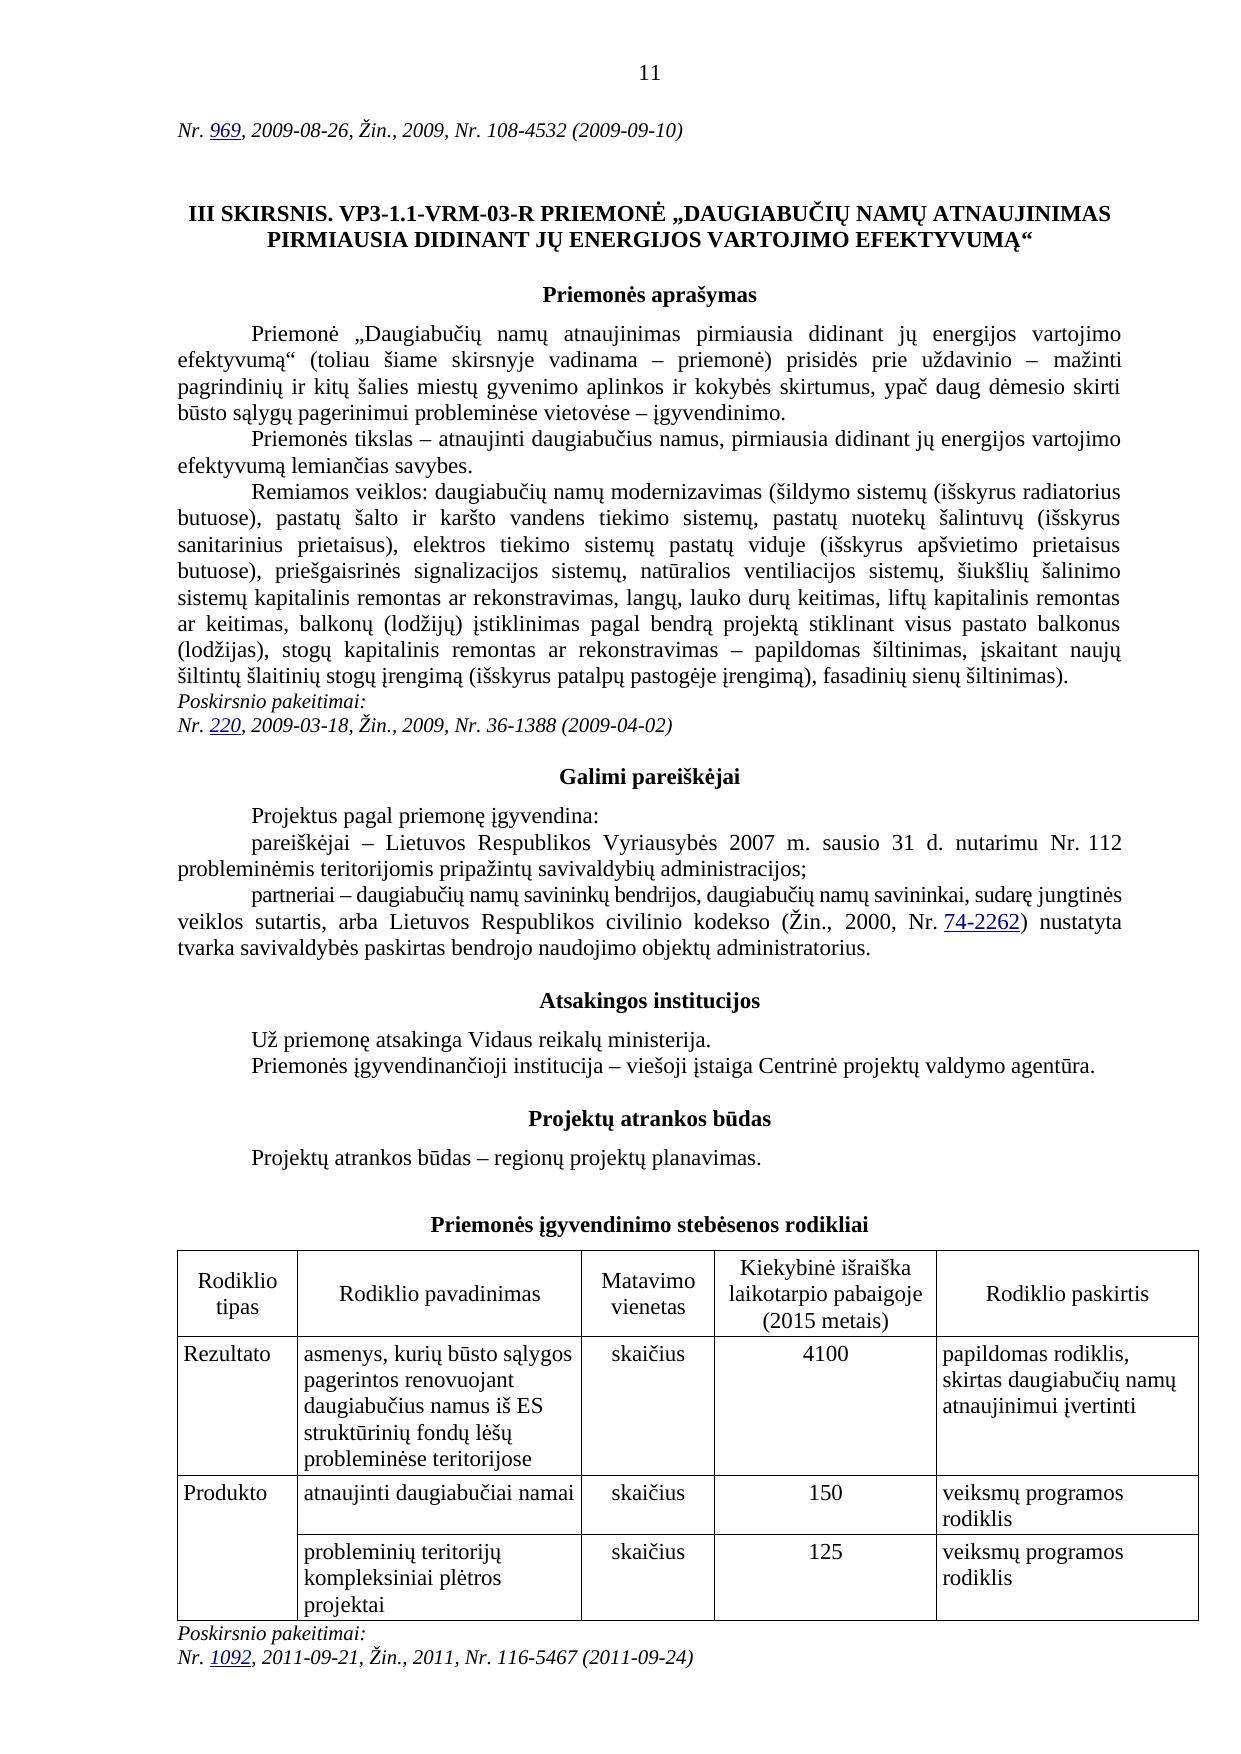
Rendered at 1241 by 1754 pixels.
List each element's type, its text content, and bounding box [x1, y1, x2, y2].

table_cell atnaujinti daugiabučiai namai [298, 1476, 581, 1534]
table_header Rodiklio tipas [178, 1251, 297, 1336]
table_cell papildomas rodiklis, skirtas daugiabučių namų atnaujinimui įvertinti [937, 1337, 1198, 1474]
text Poskirsnio pakeitimai: [177, 689, 1122, 713]
table_cell skaičius [582, 1535, 714, 1620]
table_cell veiksmų programos rodiklis [937, 1476, 1198, 1534]
table_cell asmenys, kurių būsto sąlygos pagerintos renovuojant daugiabučius namus iš ES struktūrinių fondų lėšų probleminėse teritorijose [298, 1337, 581, 1474]
text Poskirsnio pakeitimai: [177, 1621, 1122, 1645]
table_cell 150 [715, 1476, 936, 1534]
table_cell Rezultato [178, 1337, 297, 1474]
text Priemonės įgyvendinimo stebėsenos rodikliai [177, 1211, 1122, 1237]
table_cell skaičius [582, 1337, 714, 1474]
text Projektus pagal priemonę įgyvendina: [177, 802, 1122, 829]
text Priemonė „Daugiabučių namų atnaujinimas pirmiausia didinant jų energijos vartojimo efektyvumą“ (toliau šiame skirsnyje vadinama – priemonė) prisidės prie uždavinio – mažinti pagrindinių ir kitų šalies miestų gyvenimo aplinkos ir kokybės skirtumus, ypač daug dėmesio skirti būsto sąlygų pagerinimui probleminėse vietovėse – įgyvendinimo. [177, 320, 1122, 425]
text Nr. 969, 2009-08-26, Žin., 2009, Nr. 108-4532 (2009-09-10) [177, 118, 1122, 142]
text Už priemonę atsakinga Vidaus reikalų ministerija. [177, 1026, 1122, 1052]
text Projektų atrankos būdas – regionų projektų planavimas. [177, 1143, 1122, 1170]
text Priemonės tikslas – atnaujinti daugiabučius namus, pirmiausia didinant jų energijos vartojimo efektyvumą lemiančias savybes. [177, 425, 1122, 478]
table_cell skaičius [582, 1476, 714, 1534]
table_cell [178, 1534, 297, 1620]
text partneriai – daugiabučių namų savininkų bendrijos, daugiabučių namų savininkai, sudarę jungtinės veiklos sutartis, arba Lietuvos Respublikos civilinio kodekso (Žin., 2000, Nr. 74-2262) nustatyta tvarka savivaldybės paskirtas bendrojo naudojimo objektų administratorius. [177, 881, 1122, 960]
table_cell veiksmų programos rodiklis [937, 1535, 1198, 1620]
text Priemonės aprašymas [177, 281, 1122, 307]
text Priemonės įgyvendinančioji institucija – viešoji įstaiga Centrinė projektų valdymo agentūra. [177, 1052, 1122, 1078]
table_header Rodiklio paskirtis [937, 1251, 1198, 1336]
table_header Rodiklio pavadinimas [298, 1251, 581, 1336]
table_header Matavimo vienetas [582, 1251, 714, 1336]
table_cell 125 [715, 1535, 936, 1620]
table_cell 4100 [715, 1337, 936, 1474]
table_header Kiekybinė išraiška laikotarpio pabaigoje (2015 metais) [715, 1251, 936, 1336]
text III SKIRSNIS. VP3-1.1-VRM-03-R PRIEMONĖ „Daugiabučių namų atnaujinimas pirmiausia didinant jų energijos vartojimo efektyvumą“ [177, 200, 1122, 252]
text Nr. 1092, 2011-09-21, Žin., 2011, Nr. 116-5467 (2011-09-24) [177, 1645, 1122, 1669]
table_cell Produkto [178, 1476, 297, 1534]
text Galimi pareiškėjai [177, 763, 1122, 790]
text pareiškėjai – Lietuvos Respublikos Vyriausybės 2007 m. sausio 31 d. nutarimu Nr. 112 probleminėmis teritorijomis pripažintų savivaldybių administracijos; [177, 829, 1122, 881]
text Atsakingos institucijos [177, 987, 1122, 1013]
table_cell probleminių teritorijų kompleksiniai plėtros projektai [298, 1535, 581, 1620]
text Projektų atrankos būdas [177, 1105, 1122, 1131]
text Remiamos veiklos: daugiabučių namų modernizavimas (šildymo sistemų (išskyrus radiatorius butuose), pastatų šalto ir karšto vandens tiekimo sistemų, pastatų nuotekų šalintuvų (išskyrus sanitarinius prietaisus), elektros tiekimo sistemų pastatų viduje (išskyrus apšvietimo prietaisus butuose), priešgaisrinės signalizacijos sistemų, natūralios ventiliacijos sistemų, šiukšlių šalinimo sistemų kapitalinis remontas ar rekonstravimas, langų, lauko durų keitimas, liftų kapitalinis remontas ar keitimas, balkonų (lodžijų) įstiklinimas pagal bendrą projektą stiklinant visus pastato balkonus (lodžijas), stogų kapitalinis remontas ar rekonstravimas – papildomas šiltinimas, įskaitant naujų šiltintų šlaitinių stogų įrengimą (išskyrus patalpų pastogėje įrengimą), fasadinių sienų šiltinimas). [177, 478, 1122, 689]
text Nr. 220, 2009-03-18, Žin., 2009, Nr. 36-1388 (2009-04-02) [177, 713, 1122, 737]
